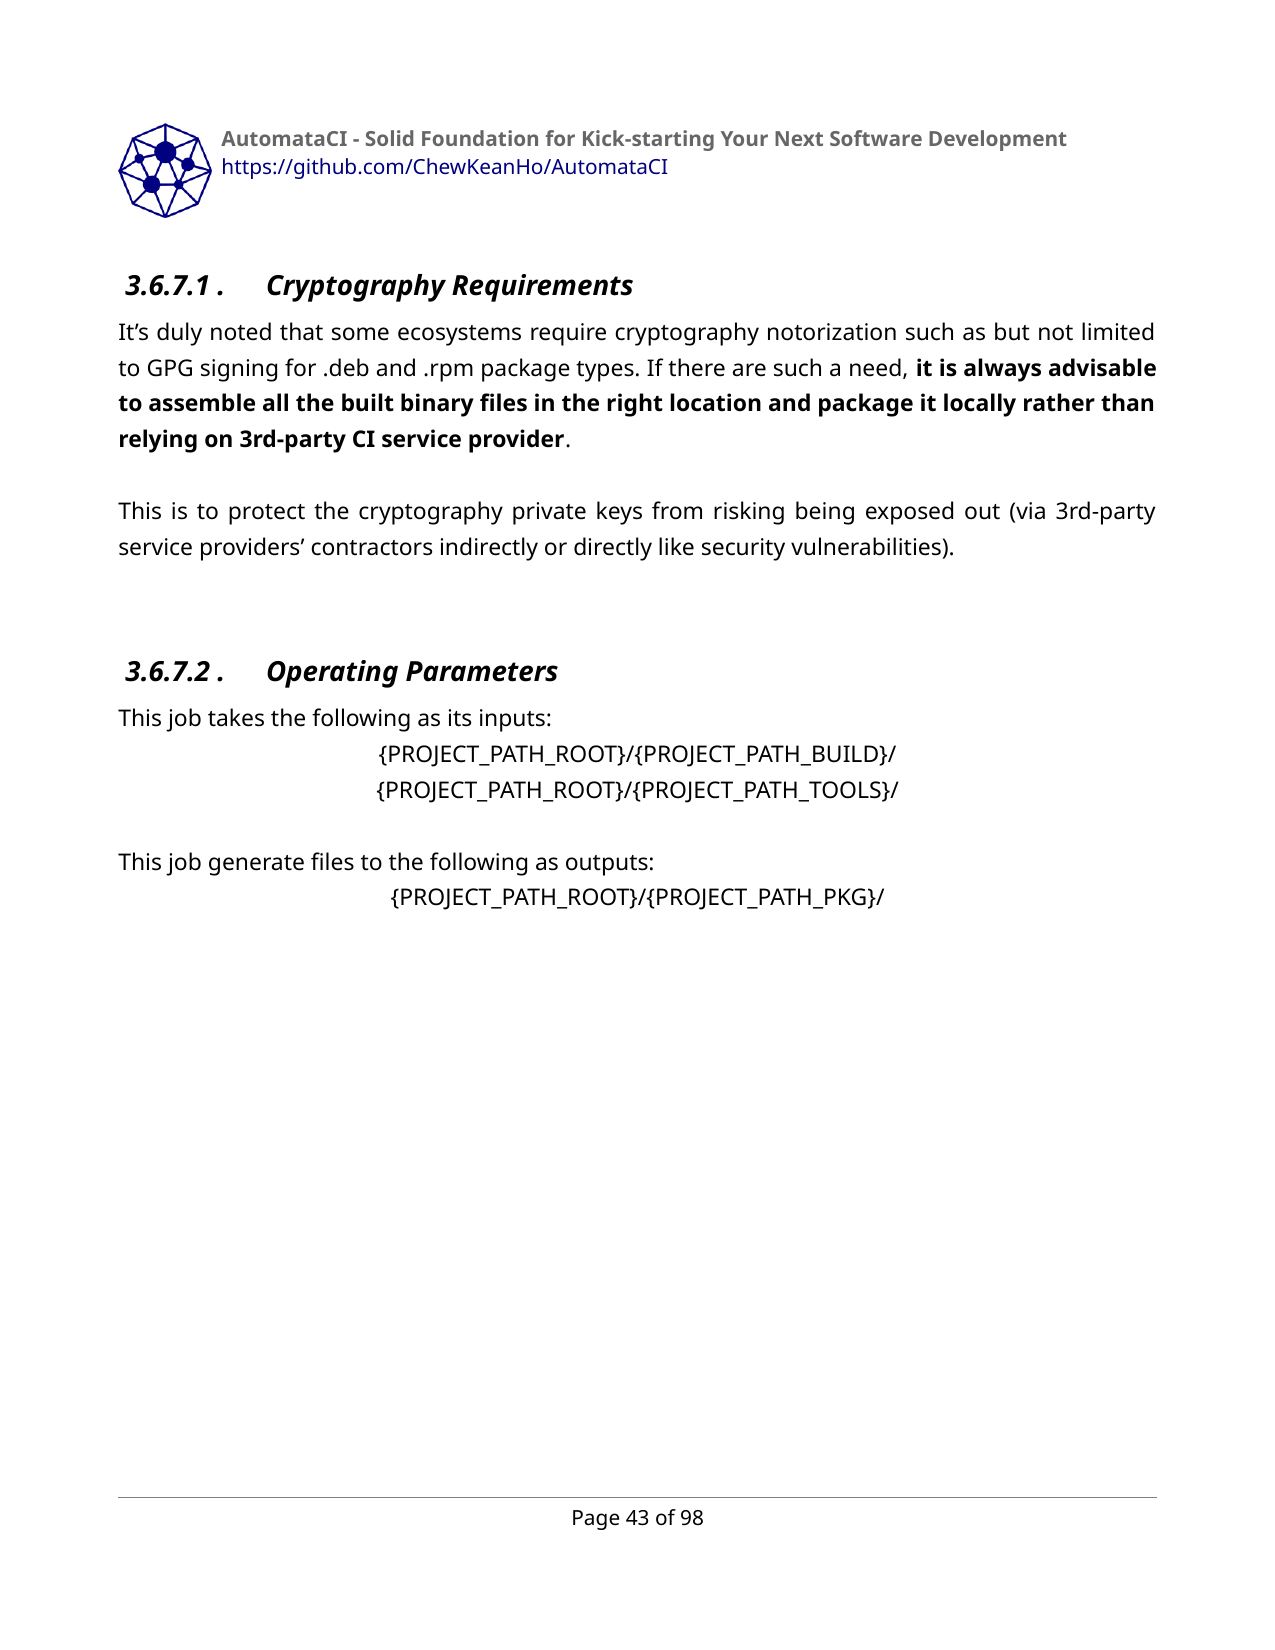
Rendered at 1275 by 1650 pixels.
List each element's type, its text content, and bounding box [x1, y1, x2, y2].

subtitle Operating Parameters [118, 651, 1157, 689]
text {PROJECT_PATH_ROOT}/{PROJECT_PATH_PKG}/ [118, 881, 1157, 913]
text This is to protect the cryptography private keys from risking being exposed out (via 3rd-party service providers’ contractors indirectly or directly like security vulnerabilities). [118, 495, 1157, 562]
text {PROJECT_PATH_ROOT}/{PROJECT_PATH_BUILD}/ [118, 738, 1157, 769]
text This job generate files to the following as outputs: [118, 845, 1157, 877]
subtitle Cryptography Requirements [118, 265, 1157, 303]
text {PROJECT_PATH_ROOT}/{PROJECT_PATH_TOOLS}/ [118, 773, 1157, 805]
text It’s duly noted that some ecosystems require cryptography notorization such as but not limited to GPG signing for .deb and .rpm package types. If there are such a need, it is always advisable to assemble all the built binary files in the right location and package it locally rather than relying on 3rd-party CI service provider. [118, 316, 1157, 454]
text This job takes the following as its inputs: [118, 702, 1157, 733]
picture [118, 123, 212, 218]
